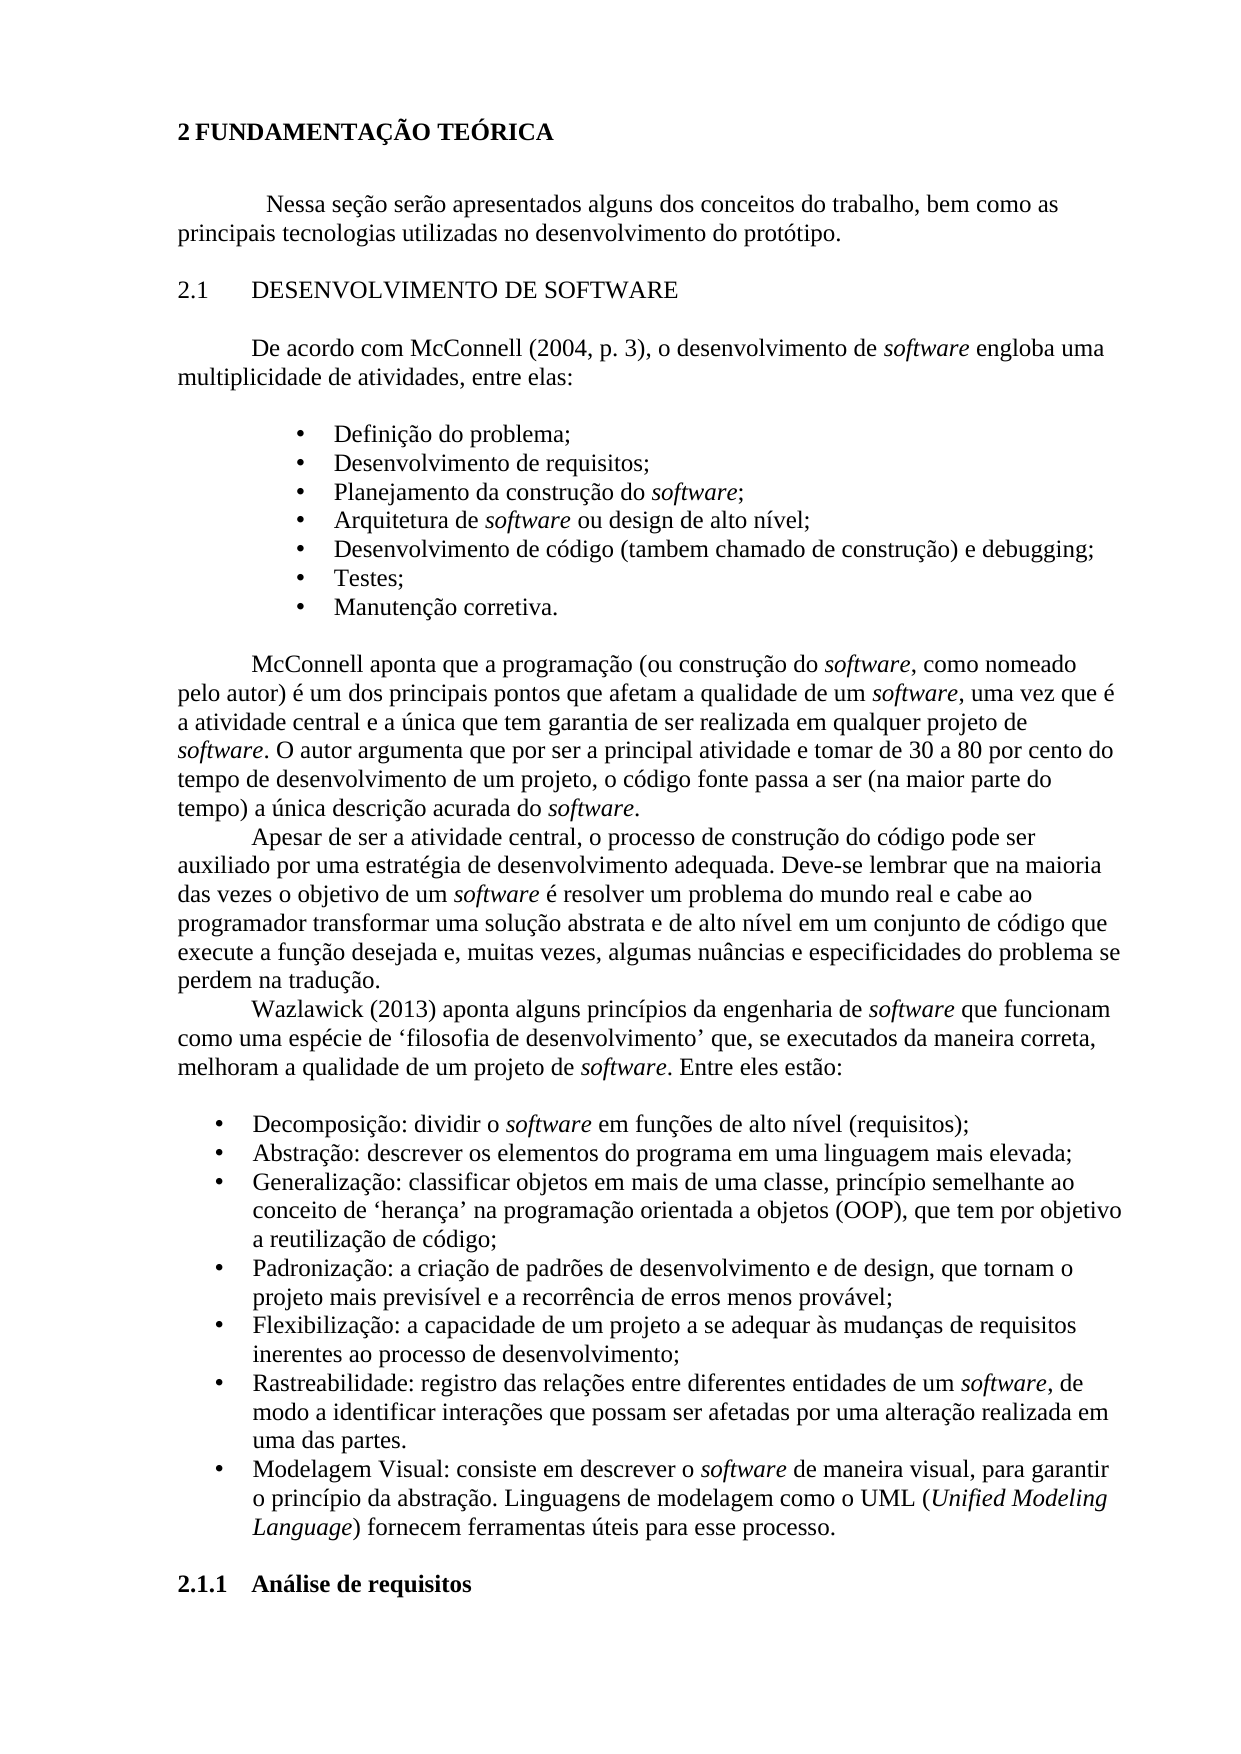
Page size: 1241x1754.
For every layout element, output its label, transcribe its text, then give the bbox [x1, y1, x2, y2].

list Abstração: descrever os elementos do programa em uma linguagem mais elevada; [0, 1138, 1240, 1167]
list Modelagem Visual: consiste em descrever o software de maneira visual, para garantir o princípio da abstração. Linguagens de modelagem como o UML (Unified Modeling Language) fornecem ferramentas úteis para esse processo. [0, 1454, 1240, 1540]
list Decomposição: dividir o software em funções de alto nível (requisitos); [0, 1109, 1240, 1138]
list Rastreabilidade: registro das relações entre diferentes entidades de um software, de modo a identificar interações que possam ser afetadas por uma alteração realizada em uma das partes. [0, 1368, 1240, 1454]
text Apesar de ser a atividade central, o processo de construção do código pode ser auxiliado por uma estratégia de desenvolvimento adequada. Deve-se lembrar que na maioria das vezes o objetivo de um software é resolver um problema do mundo real e cabe ao programador transformar uma solução abstrata e de alto nível em um conjunto de código que execute a função desejada e, muitas vezes, algumas nuâncias e especificidades do problema se perdem na tradução. [177, 822, 1122, 994]
list Generalização: classificar objetos em mais de uma classe, princípio semelhante ao conceito de ‘herança’ na programação orientada a objetos (OOP), que tem por objetivo a reutilização de código; [0, 1167, 1240, 1253]
list Planejamento da construção do software; [60, 477, 1240, 505]
list Padronização: a criação de padrões de desenvolvimento e de design, que tornam o projeto mais previsível e a recorrência de erros menos provável; [0, 1253, 1240, 1310]
list Arquitetura de software ou design de alto nível; [60, 505, 1240, 534]
text Wazlawick (2013) aponta alguns princípios da engenharia de software que funcionam como uma espécie de ‘filosofia de desenvolvimento’ que, se executados da maneira correta, melhoram a qualidade de um projeto de software. Entre eles estão: [177, 994, 1122, 1080]
list Desenvolvimento de código (tambem chamado de construção) e debugging; [60, 534, 1240, 563]
list Desenvolvimento de requisitos; [60, 448, 1240, 477]
text Nessa seção serão apresentados alguns dos conceitos do trabalho, bem como as principais tecnologias utilizadas no desenvolvimento do protótipo. [177, 189, 1122, 247]
subtitle Análise de requisitos [177, 1569, 1122, 1598]
text De acordo com McConnell (2004, p. 3), o desenvolvimento de software engloba uma multiplicidade de atividades, entre elas: [177, 333, 1122, 390]
subtitle FUNDAMENTAÇÃO TEÓRICA [177, 117, 1122, 146]
text McConnell aponta que a programação (ou construção do software, como nomeado pelo autor) é um dos principais pontos que afetam a qualidade de um software, uma vez que é a atividade central e a única que tem garantia de ser realizada em qualquer projeto de software. O autor argumenta que por ser a principal atividade e tomar de 30 a 80 por cento do tempo de desenvolvimento de um projeto, o código fonte passa a ser (na maior parte do tempo) a única descrição acurada do software. [177, 649, 1122, 822]
subtitle DESENVOLVIMENTO DE SOFTWARE [177, 275, 1122, 304]
list Testes; [60, 563, 1240, 592]
list Definição do problema; [60, 419, 1240, 448]
list Flexibilização: a capacidade de um projeto a se adequar às mudanças de requisitos inerentes ao processo de desenvolvimento; [0, 1310, 1240, 1368]
list Manutenção corretiva. [60, 592, 1240, 620]
